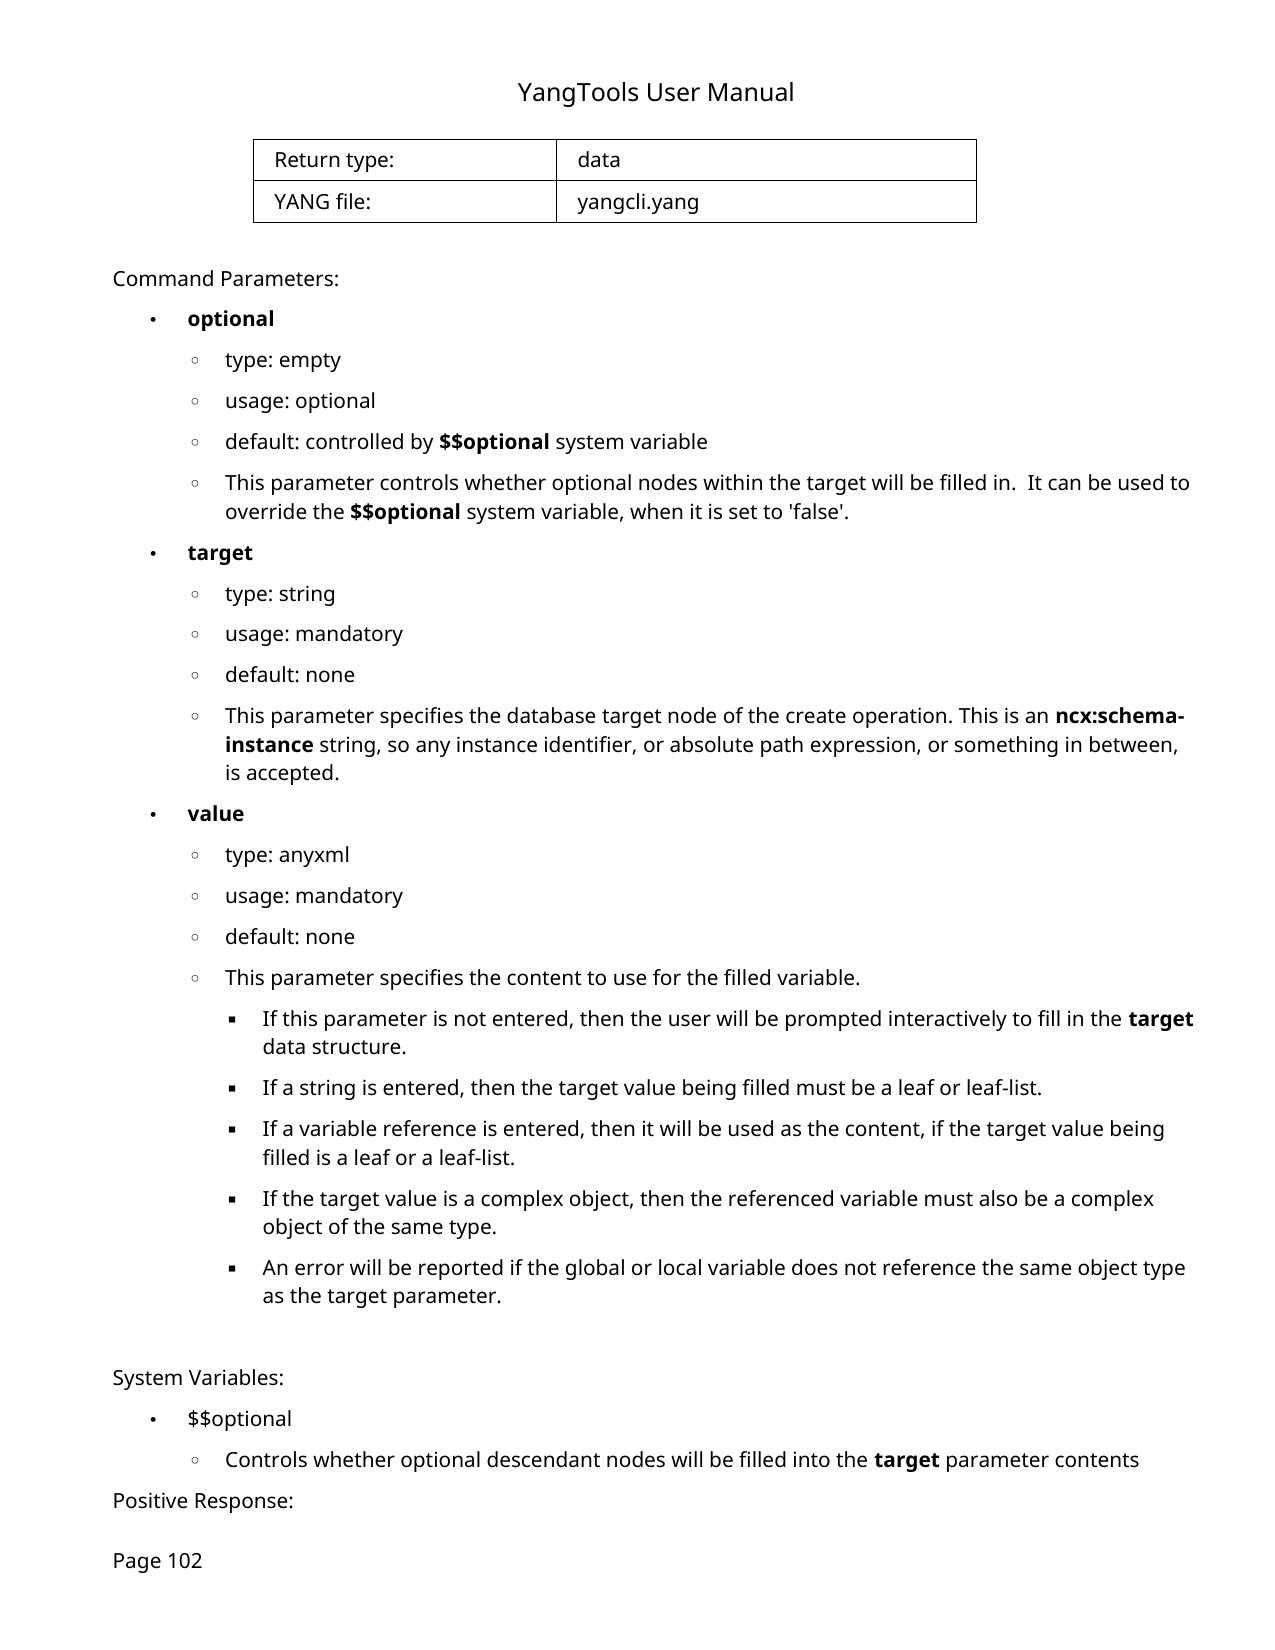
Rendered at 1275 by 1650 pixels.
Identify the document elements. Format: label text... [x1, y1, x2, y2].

text Command Parameters: [112, 264, 1200, 292]
list default: controlled by $$optional system variable [187, 427, 1200, 456]
list This parameter specifies the content to use for the filled variable. [187, 963, 1200, 991]
list If a variable reference is entered, then it will be used as the content, if the target value being filled is a leaf or a leaf-list. [225, 1114, 1200, 1171]
list This parameter specifies the database target node of the create operation. This is an ncx:schema-instance string, so any instance identifier, or absolute path expression, or something in between, is accepted. [187, 701, 1200, 787]
table_cell data [557, 140, 976, 180]
list An error will be reported if the global or local variable does not reference the same object type as the target parameter. [225, 1253, 1200, 1310]
list If the target value is a complex object, then the referenced variable must also be a complex object of the same type. [225, 1184, 1200, 1241]
list usage: mandatory [187, 881, 1200, 909]
list $$optional [150, 1404, 1200, 1433]
list usage: optional [187, 386, 1200, 415]
list type: empty [187, 346, 1200, 374]
list optional [150, 304, 1200, 333]
list usage: mandatory [187, 619, 1200, 648]
list This parameter controls whether optional nodes within the target will be filled in. It can be used to override the $$optional system variable, when it is set to 'false'. [187, 468, 1200, 525]
list If a string is entered, then the target value being filled must be a leaf or leaf-list. [225, 1073, 1200, 1102]
table_cell Return type: [254, 140, 556, 180]
text Positive Response: [112, 1486, 1200, 1514]
list value [150, 799, 1200, 828]
list type: string [187, 579, 1200, 607]
list If this parameter is not entered, then the user will be prompted interactively to fill in the target data structure. [225, 1004, 1200, 1061]
list default: none [187, 661, 1200, 689]
list type: anyxml [187, 840, 1200, 869]
table_cell yangcli.yang [557, 181, 976, 222]
list default: none [187, 922, 1200, 951]
list target [150, 538, 1200, 566]
text System Variables: [112, 1363, 1200, 1392]
list Controls whether optional descendant nodes will be filled into the target parameter contents [187, 1445, 1200, 1474]
table_cell YANG file: [254, 181, 556, 222]
